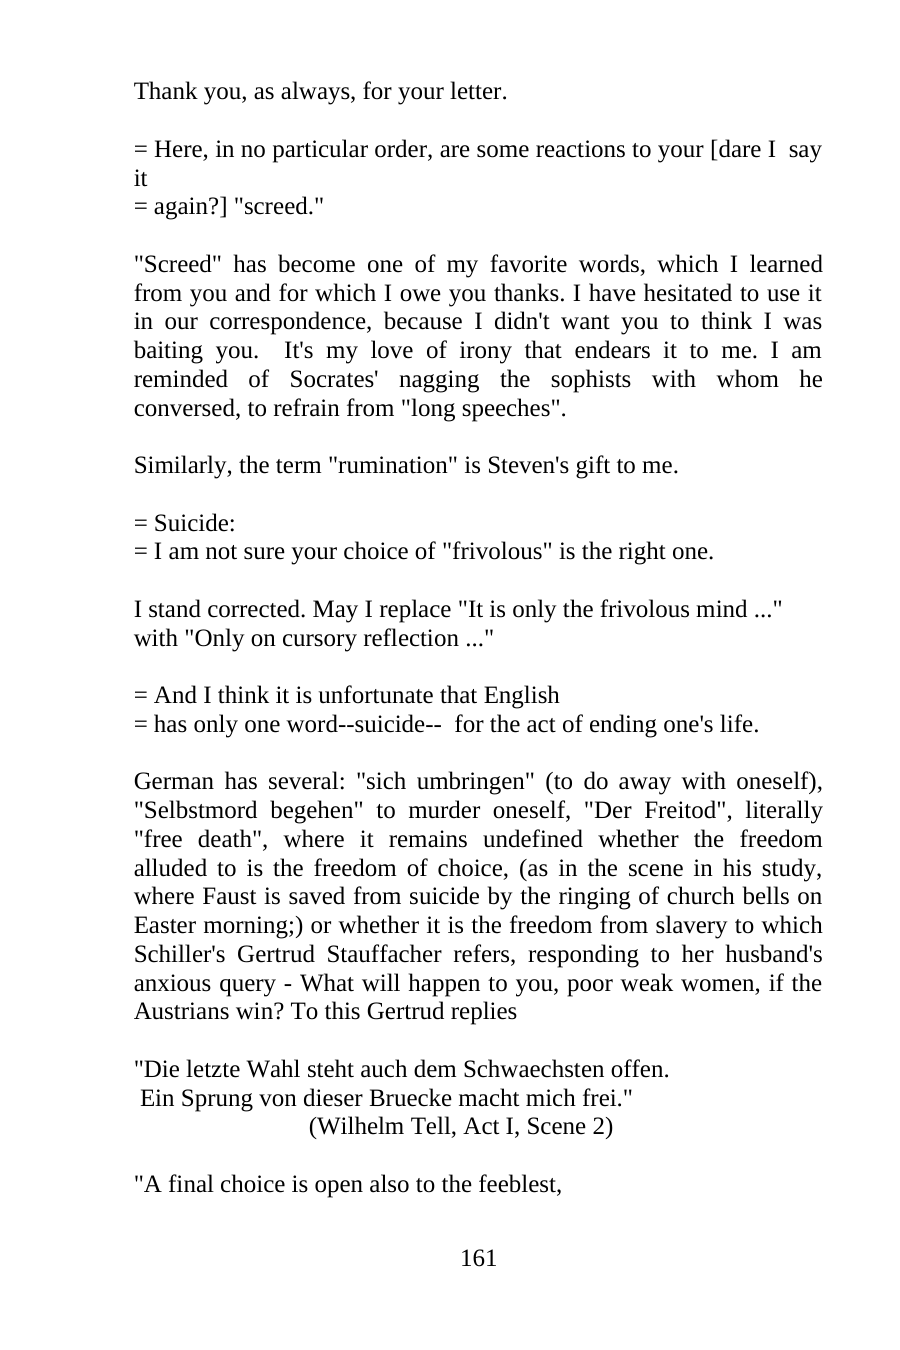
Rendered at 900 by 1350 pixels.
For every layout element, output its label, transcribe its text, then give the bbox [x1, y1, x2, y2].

text Similarly, the term "rumination" is Steven's gift to me. [133, 450, 823, 479]
text = again?] "screed." [133, 191, 823, 220]
text with "Only on cursory reflection ..." [133, 623, 823, 651]
text Ein Sprung von dieser Bruecke macht mich frei." [133, 1083, 823, 1111]
text = Suicide: [133, 508, 823, 536]
text Thank you, as always, for your letter. [133, 76, 823, 105]
text I stand corrected. May I replace "It is only the frivolous mind ..." [133, 594, 823, 623]
text "Screed" has become one of my favorite words, which I learned from you and for which I owe you thanks. I have hesitated to use it in our correspondence, because I didn't want you to think I was baiting you. It's my love of irony that endears it to me. I am reminded of Socrates' nagging the sophists with whom he conversed, to refrain from "long speeches". [133, 249, 823, 421]
text = has only one word--suicide-- for the act of ending one's life. [133, 709, 823, 738]
text = Here, in no particular order, are some reactions to your [dare I say it [133, 134, 823, 191]
text = I am not sure your choice of "frivolous" is the right one. [133, 536, 823, 565]
text German has several: "sich umbringen" (to do away with oneself), "Selbstmord begehen" to murder oneself, "Der Freitod", literally "free death", where it remains undefined whether the freedom alluded to is the freedom of choice, (as in the scene in his study, where Faust is saved from suicide by the ringing of church bells on Easter morning;) or whether it is the freedom from slavery to which Schiller's Gertrud Stauffacher refers, responding to her husband's anxious query - What will happen to you, poor weak women, if the Austrians win? To this Gertrud replies [133, 766, 823, 1025]
text "A final choice is open also to the feeblest, [133, 1169, 823, 1198]
text "Die letzte Wahl steht auch dem Schwaechsten offen. [133, 1054, 823, 1083]
text (Wilhelm Tell, Act I, Scene 2) [133, 1111, 823, 1140]
text = And I think it is unfortunate that English [133, 680, 823, 709]
